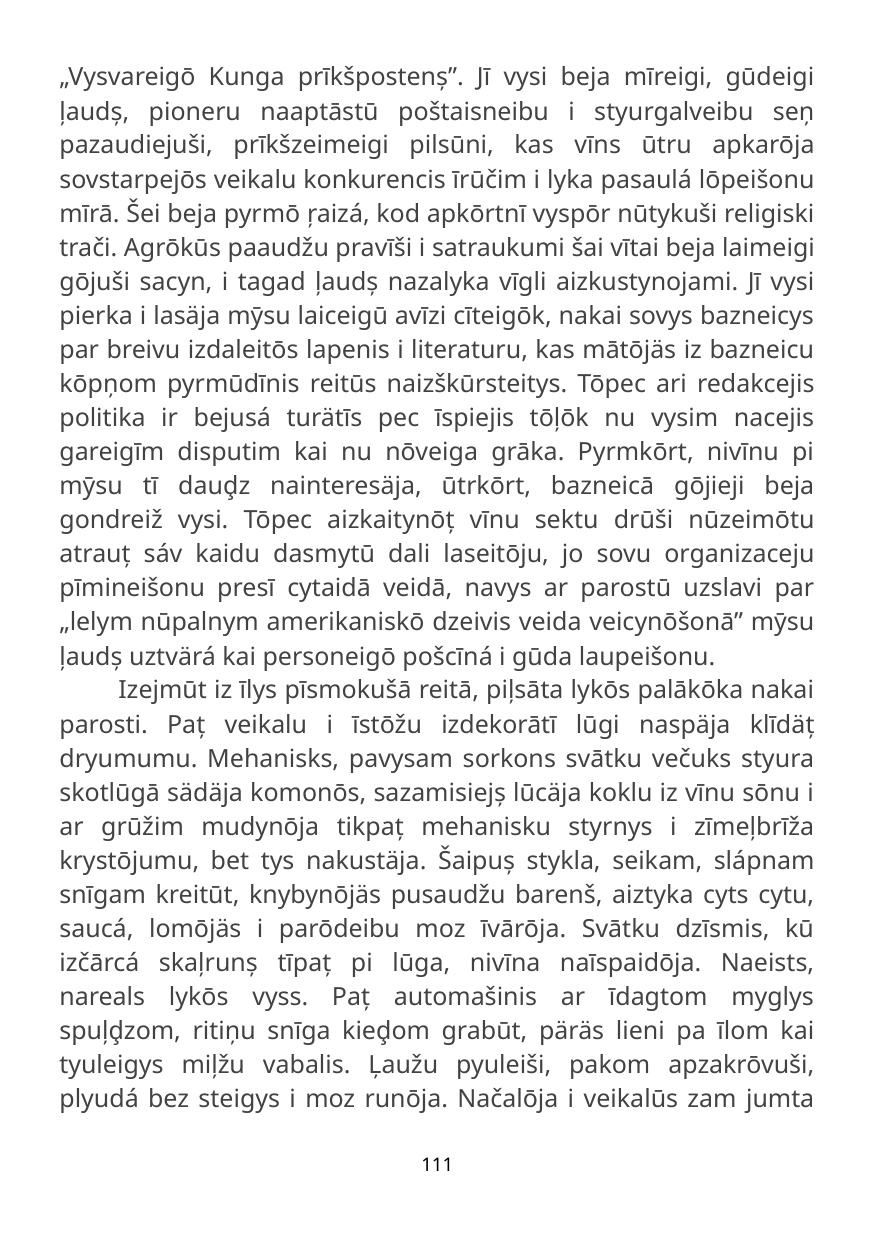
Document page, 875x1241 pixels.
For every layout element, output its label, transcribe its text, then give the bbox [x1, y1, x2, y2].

text Izejmūt iz īlys pīsmokušā reitā, piļsāta lykōs palākōka nakai parosti. Paț veikalu i īstōžu izdekorātī lūgi naspäja klīdäț dryumumu. Mehanisks, pavysam sorkons svātku večuks styura skotlūgā sädäja komonōs, sazamisiejș lūcäja koklu iz vīnu sōnu i ar grūžim mudynōja tikpaț mehanisku styrnys i zīmeļbrīža krystōjumu, bet tys nakustäja. Šaipuș stykla, seikam, slápnam snīgam kreitūt, knybynōjäs pusaudžu barenš, aiztyka cyts cytu, saucá, lomōjäs i parōdeibu moz īvārōja. Svātku dzīsmis, kū izčārcá skaļrunș tīpaț pi lūga, nivīna naīspaidōja. Naeists, nareals lykōs vyss. Paț automašinis ar īdagtom myglys spuļḑzom, ritiņu snīga kieḑom grabūt, päräs lieni pa īlom kai tyuleigys miļžu vabalis. Ļaužu pyuleiši, pakom apzakrōvuši, plyudá bez steigys i moz runōja. Načalōja i veikalūs zam jumta [59, 672, 815, 1115]
text „Vysvareigō Kunga prīkšpostenș”. Jī vysi beja mīreigi, gūdeigi ļaudș, pioneru naaptāstū poštaisneibu i styurgalveibu seņ pazaudiejuši, prīkšzeimeigi pilsūni, kas vīns ūtru apkarōja sovstarpejōs veikalu konkurencis īrūčim i lyka pasaulá lōpeišonu mīrā. Šei beja pyrmō ŗaizá, kod apkōrtnī vyspōr nūtykuši religiski trači. Agrōkūs paaudžu pravīši i satraukumi šai vītai beja laimeigi gōjuši sacyn, i tagad ļaudș nazalyka vīgli aizkustynojami. Jī vysi pierka i lasäja mȳsu laiceigū avīzi cīteigōk, nakai sovys bazneicys par breivu izdaleitōs lapenis i literaturu, kas mātōjäs iz bazneicu kōpņom pyrmūdīnis reitūs naizškūrsteitys. Tōpec ari redakcejis politika ir bejusá turätīs pec īspiejis tōļōk nu vysim nacejis gareigīm disputim kai nu nōveiga grāka. Pyrmkōrt, nivīnu pi mȳsu tī dauḑz nainteresäja, ūtrkōrt, bazneicā gōjieji beja gondreiž vysi. Tōpec aizkaitynōț vīnu sektu drūši nūzeimōtu atrauț sáv kaidu dasmytū dali laseitōju, jo sovu organizaceju pīmineišonu presī cytaidā veidā, navys ar parostū uzslavi par „lelym nūpalnym amerikaniskō dzeivis veida veicynōšonā” mȳsu ļaudș uztvärá kai personeigō pošcīná i gūda laupeišonu. [59, 59, 815, 672]
